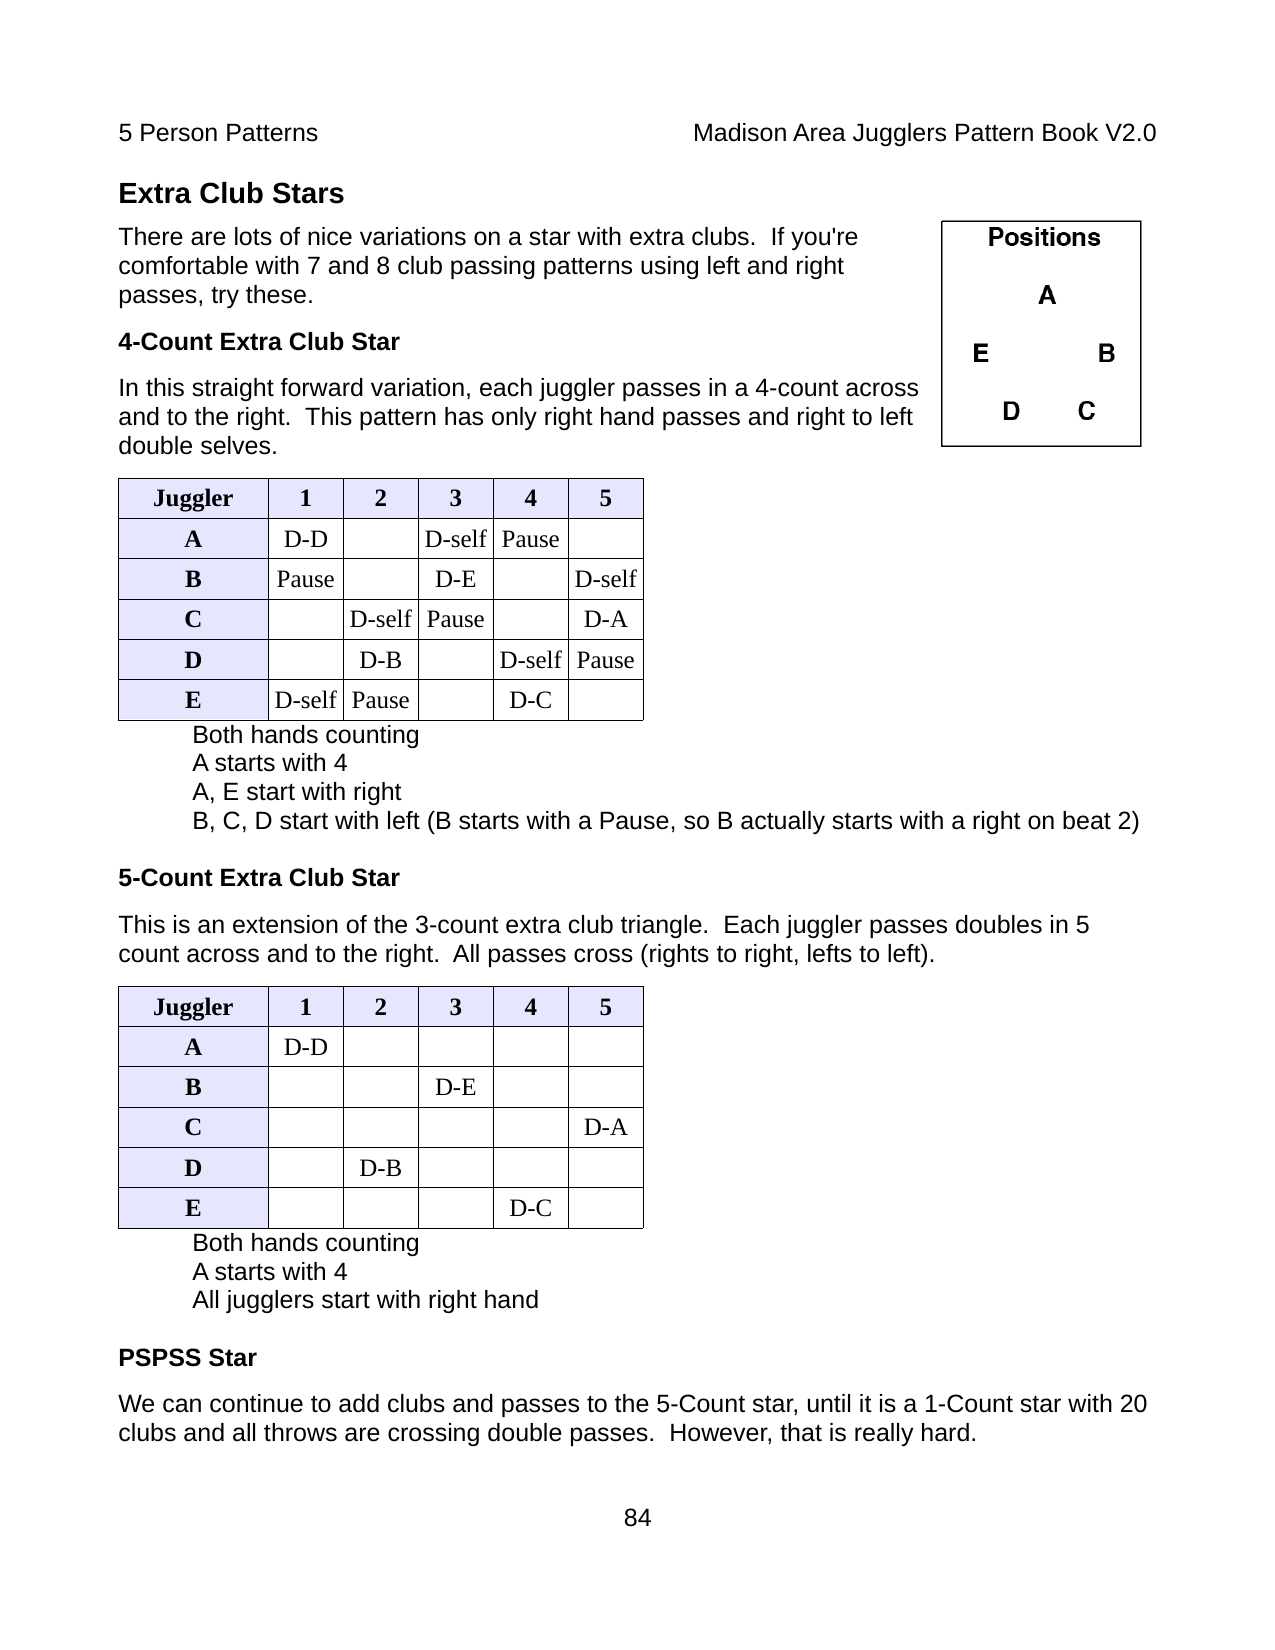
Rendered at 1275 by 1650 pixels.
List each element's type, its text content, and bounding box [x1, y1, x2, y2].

table_header 5 [569, 479, 643, 518]
table_cell D-C [494, 680, 568, 719]
table_header 1 [269, 479, 343, 518]
table_cell [419, 680, 493, 719]
table_cell D-self [419, 519, 493, 558]
table_cell D-B [344, 1148, 418, 1187]
table_header 3 [419, 987, 493, 1026]
picture [938, 218, 1144, 450]
text B, C, D start with left (B starts with a Pause, so B actually starts with a right on beat 2) [118, 806, 1157, 835]
table_cell [344, 559, 418, 599]
table_cell D [119, 640, 268, 679]
table_cell D-E [419, 1067, 493, 1107]
table_cell Pause [269, 559, 343, 599]
table_cell [419, 640, 493, 679]
text Both hands counting [118, 720, 1157, 748]
table_cell E [119, 1188, 268, 1228]
table_header 5 [569, 987, 643, 1026]
table_cell C [119, 600, 268, 639]
table_cell [494, 1027, 568, 1066]
table_cell E [119, 680, 268, 719]
table_cell [269, 1188, 343, 1228]
table_cell [494, 559, 568, 599]
table_cell [569, 1188, 643, 1228]
table_cell [569, 519, 643, 558]
table_cell [569, 1148, 643, 1187]
table_cell [344, 519, 418, 558]
table_cell [344, 1188, 418, 1228]
table_header 2 [344, 479, 418, 518]
table_cell [269, 1108, 343, 1147]
table_cell Pause [569, 640, 643, 679]
table_cell [344, 1027, 418, 1066]
table_cell [269, 1148, 343, 1187]
table_cell D-B [344, 640, 418, 679]
table_cell D-E [419, 559, 493, 599]
text We can continue to add clubs and passes to the 5-Count star, until it is a 1-Count star with 20 clubs and all throws are crossing double passes. However, that is really hard. [118, 1389, 1157, 1447]
table_cell Pause [419, 600, 493, 639]
table_cell D-self [494, 640, 568, 679]
text There are lots of nice variations on a star with extra clubs. If you're comfortable with 7 and 8 club passing patterns using left and right passes, try these. [118, 222, 938, 309]
table_cell [419, 1108, 493, 1147]
subtitle Extra Club Stars [118, 176, 1157, 210]
table_header Juggler [119, 987, 268, 1026]
text PSPSS Star [118, 1343, 1157, 1371]
table_cell D-self [344, 600, 418, 639]
table_cell A [119, 1027, 268, 1066]
table_header 3 [419, 479, 493, 518]
table_cell D-self [569, 559, 643, 599]
table_cell B [119, 559, 268, 599]
text 4-Count Extra Club Star [118, 327, 938, 355]
table_header 4 [494, 987, 568, 1026]
table_cell A [119, 519, 268, 558]
text 5-Count Extra Club Star [118, 863, 1157, 892]
table_header Juggler [119, 479, 268, 518]
table_cell [419, 1148, 493, 1187]
table_cell D-D [269, 1027, 343, 1066]
table_cell [494, 1108, 568, 1147]
table_cell B [119, 1067, 268, 1107]
table_cell [344, 1108, 418, 1147]
table_cell D-D [269, 519, 343, 558]
table_cell D-A [569, 1108, 643, 1147]
table_cell [419, 1188, 493, 1228]
table_cell [269, 640, 343, 679]
table_cell C [119, 1108, 268, 1147]
table_cell Pause [494, 519, 568, 558]
table_cell [269, 600, 343, 639]
table_cell [269, 1067, 343, 1107]
table_cell D-A [569, 600, 643, 639]
text A starts with 4 [118, 1256, 1157, 1285]
table_header 2 [344, 987, 418, 1026]
table_cell [569, 680, 643, 719]
text In this straight forward variation, each juggler passes in a 4-count across and to the right. This pattern has only right hand passes and right to left double selves. [118, 373, 1157, 460]
text A, E start with right [118, 777, 1157, 806]
text Both hands counting [118, 1228, 1157, 1256]
text All jugglers start with right hand [118, 1285, 1157, 1314]
table_cell D-C [494, 1188, 568, 1228]
table_cell [494, 600, 568, 639]
table_cell D [119, 1148, 268, 1187]
table_cell [344, 1067, 418, 1107]
text This is an extension of the 3-count extra club triangle. Each juggler passes doubles in 5 count across and to the right. All passes cross (rights to right, lefts to left). [118, 910, 1157, 968]
text A starts with 4 [118, 748, 1157, 777]
table_cell [569, 1027, 643, 1066]
table_header 4 [494, 479, 568, 518]
table_cell D-self [269, 680, 343, 719]
table_cell [494, 1067, 568, 1107]
table_header 1 [269, 987, 343, 1026]
table_cell [569, 1067, 643, 1107]
table_cell [419, 1027, 493, 1066]
table_cell Pause [344, 680, 418, 719]
table_cell [494, 1148, 568, 1187]
